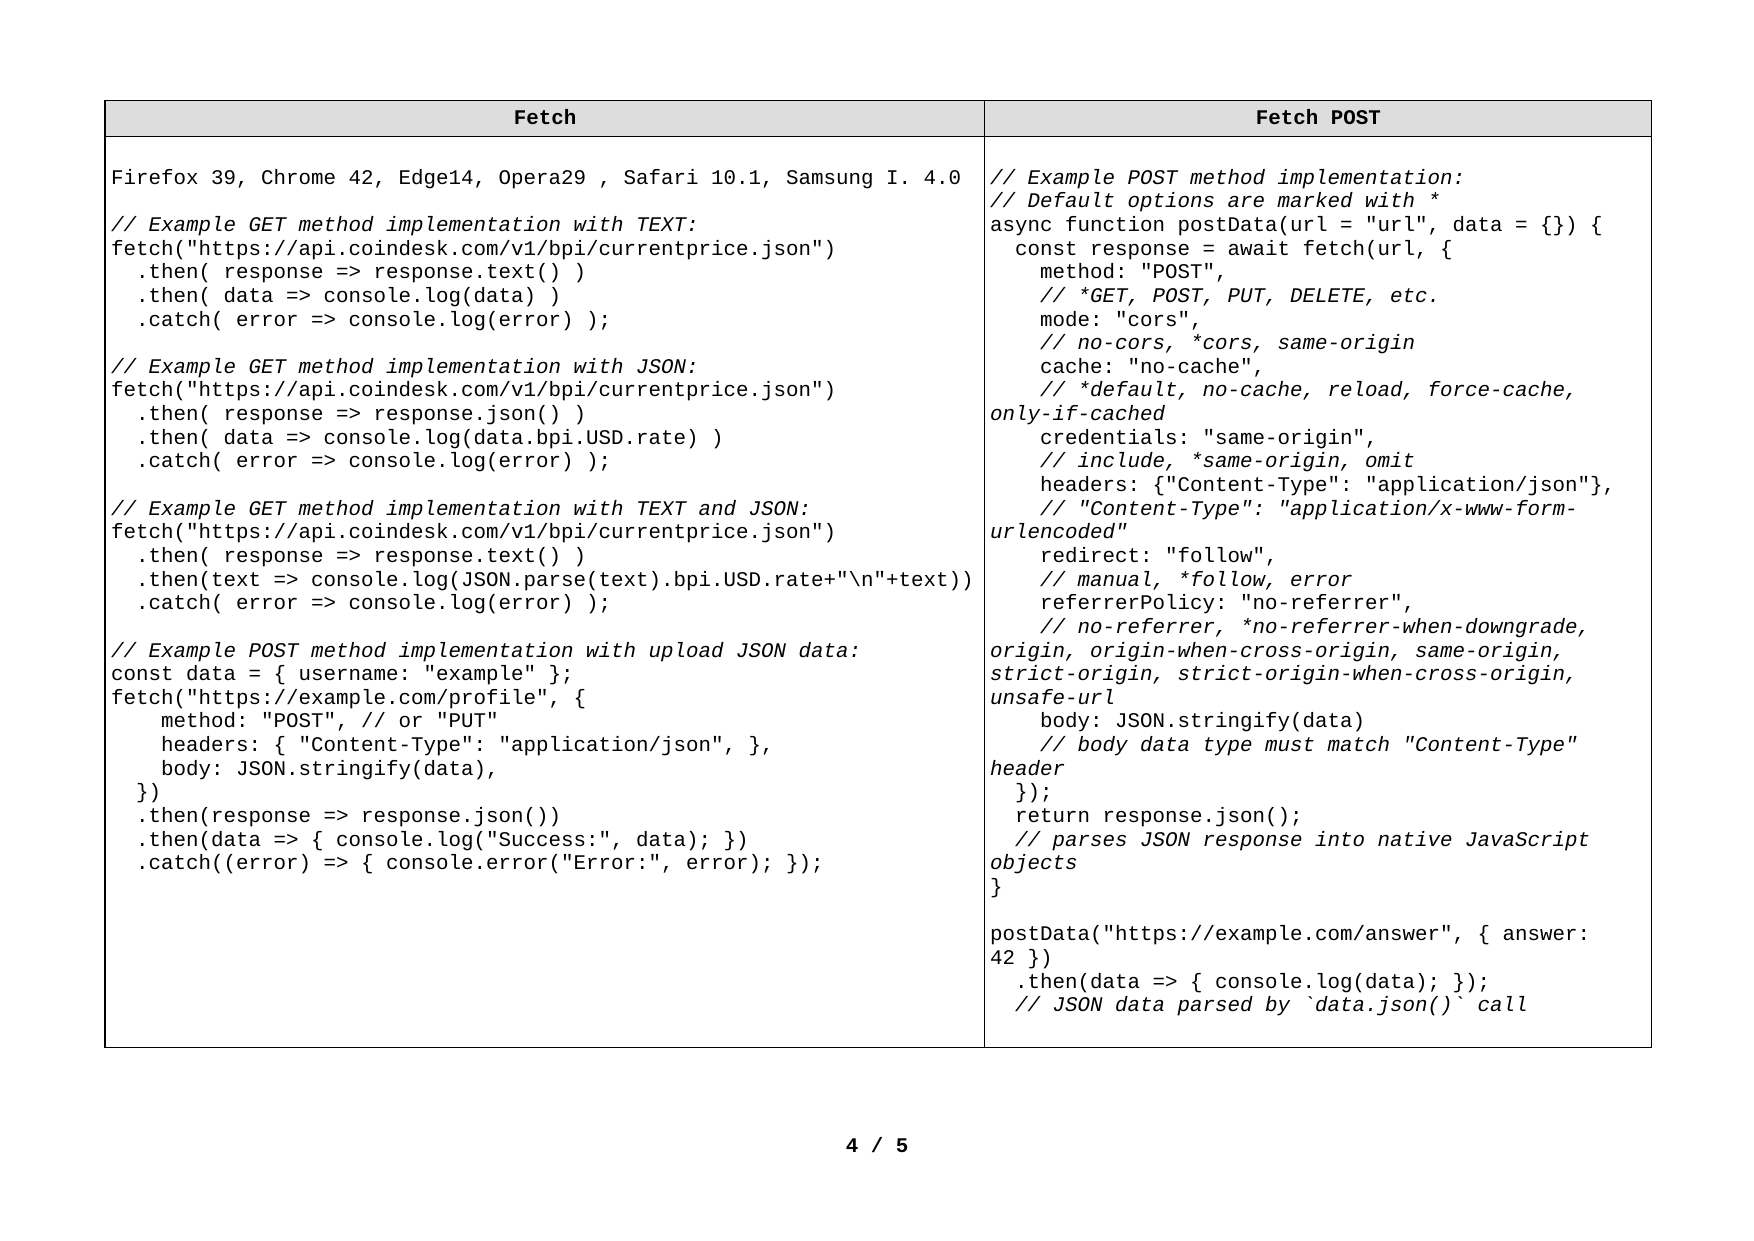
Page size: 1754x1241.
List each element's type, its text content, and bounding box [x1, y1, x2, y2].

table_cell // Example POST method implementation: // Default options are marked with * async function postData(url = "url", data = {}) { const response = await fetch(url, { method: "POST", // *GET, POST, PUT, DELETE, etc. mode: "cors", // no-cors, *cors, same-origin cache: "no-cache", // *default, no-cache, reload, force-cache, only-if-cached credentials: "same-origin", // include, *same-origin, omit headers: {"Content-Type": "application/json"}, // "Content-Type": "application/x-www-form-urlencoded" redirect: "follow", // manual, *follow, error referrerPolicy: "no-referrer", // no-referrer, *no-referrer-when-downgrade, origin, origin-when-cross-origin, same-origin, strict-origin, strict-origin-when-cross-origin, unsafe-url body: JSON.stringify(data) // body data type must match "Content-Type" header }); return response.json(); // parses JSON response into native JavaScript objects } postData("https://example.com/answer", { answer: 42 }) .then(data => { console.log(data); }); // JSON data parsed by `data.json()` call [985, 137, 1651, 1047]
table_header Fetch [106, 101, 984, 136]
table_header Fetch POST [985, 101, 1651, 136]
table_cell Firefox 39, Chrome 42, Edge14, Opera29 , Safari 10.1, Samsung I. 4.0 // Example GET method implementation with TEXT: fetch("https://api.coindesk.com/v1/bpi/currentprice.json") .then( response => response.text() ) .then( data => console.log(data) ) .catch( error => console.log(error) ); // Example GET method implementation with JSON: fetch("https://api.coindesk.com/v1/bpi/currentprice.json") .then( response => response.json() ) .then( data => console.log(data.bpi.USD.rate) ) .catch( error => console.log(error) ); // Example GET method implementation with TEXT and JSON: fetch("https://api.coindesk.com/v1/bpi/currentprice.json") .then( response => response.text() ) .then(text => console.log(JSON.parse(text).bpi.USD.rate+"\n"+text)) .catch( error => console.log(error) ); // Example POST method implementation with upload JSON data: const data = { username: "example" }; fetch("https://example.com/profile", { method: "POST", // or "PUT" headers: { "Content-Type": "application/json", }, body: JSON.stringify(data), }) .then(response => response.json()) .then(data => { console.log("Success:", data); }) .catch((error) => { console.error("Error:", error); }); [106, 137, 984, 1047]
